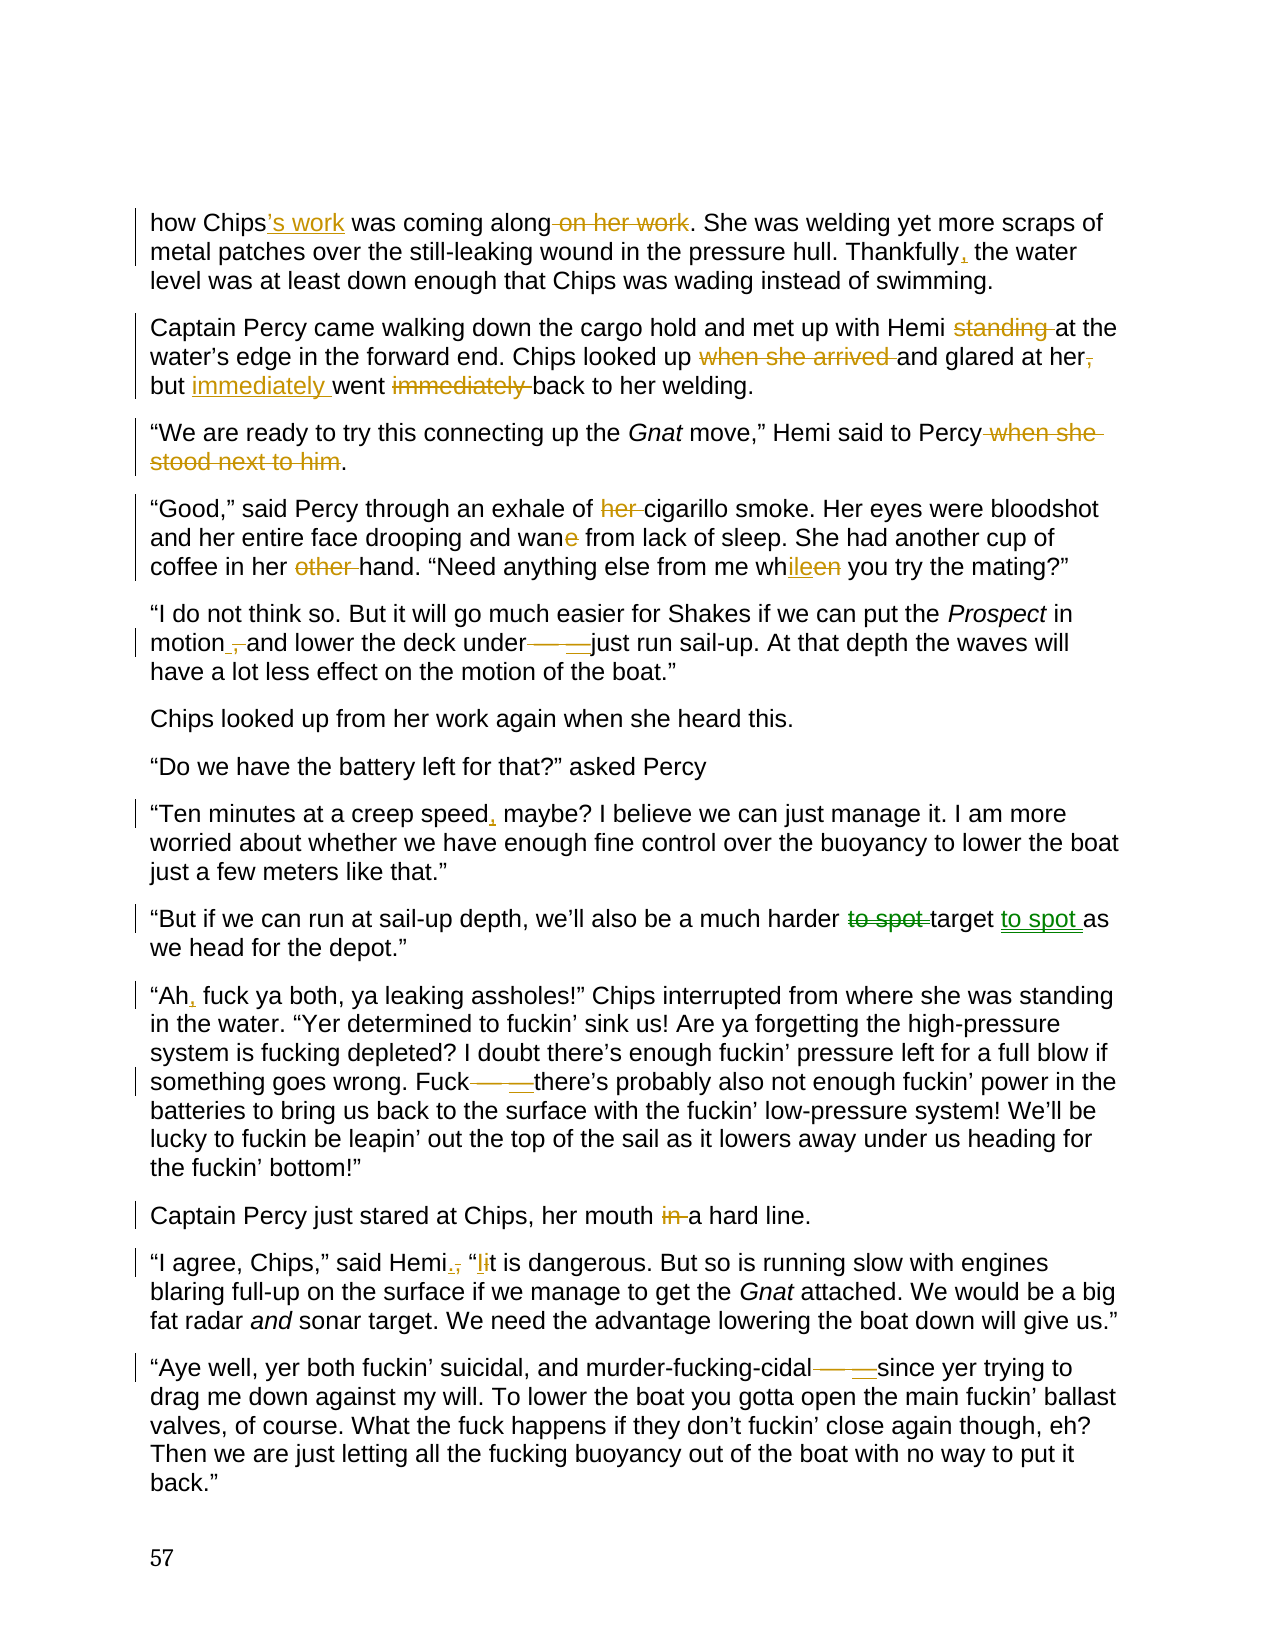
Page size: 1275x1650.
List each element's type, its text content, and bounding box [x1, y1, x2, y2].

text Chips looked up from her work again when she heard this. [150, 704, 1125, 733]
text “We are ready to try this connecting up the Gnat move,” Hemi said to Percy. [150, 418, 1125, 476]
text “But if we can run at sail-up depth, we’ll also be a much harder target to spot as we head for the depot.” [150, 904, 1125, 962]
text Captain Percy just stared at Chips, her mouth a hard line. [150, 1201, 1125, 1229]
text how Chips’s work was coming along. She was welding yet more scraps of metal patches over the still-leaking wound in the pressure hull. Thankfully, the water level was at least down enough that Chips was wading instead of swimming. [150, 208, 1125, 294]
text “Ten minutes at a creep speed, maybe? I believe we can just manage it. I am more worried about whether we have enough fine control over the buoyancy to lower the boat just a few meters like that.” [150, 799, 1125, 886]
text Captain Percy came walking down the cargo hold and met up with Hemi at the water’s edge in the forward end. Chips looked up and glared at her but immediately went back to her welding. [150, 313, 1125, 399]
text “Do we have the battery left for that?” asked Percy [150, 752, 1125, 781]
text “Good,” said Percy through an exhale of cigarillo smoke. Her eyes were bloodshot and her entire face drooping and wan from lack of sleep. She had another cup of coffee in her hand. “Need anything else from me while you try the mating?” [150, 494, 1125, 581]
text “Aye well, yer both fuckin’ suicidal, and murder-fucking-cidal—since yer trying to drag me down against my will. To lower the boat you gotta open the main fuckin’ ballast valves, of course. What the fuck happens if they don’t fuckin’ close again though, eh? Then we are just letting all the fucking buoyancy out of the boat with no way to put it back.” [150, 1353, 1125, 1497]
text “I do not think so. But it will go much easier for Shakes if we can put the Prospect in motion and lower the deck under—just run sail-up. At that depth the waves will have a lot less effect on the motion of the boat.” [150, 599, 1125, 686]
text “I agree, Chips,” said Hemi. “It is dangerous. But so is running slow with engines blaring full-up on the surface if we manage to get the Gnat attached. We would be a big fat radar and sonar target. We need the advantage lowering the boat down will give us.” [150, 1248, 1125, 1334]
text “Ah, fuck ya both, ya leaking assholes!” Chips interrupted from where she was standing in the water. “Yer determined to fuckin’ sink us! Are ya forgetting the high-pressure system is fucking depleted? I doubt there’s enough fuckin’ pressure left for a full blow if something goes wrong. Fuck—there’s probably also not enough fuckin’ power in the batteries to bring us back to the surface with the fuckin’ low-pressure system! We’ll be lucky to fuckin be leapin’ out the top of the sail as it lowers away under us heading for the fuckin’ bottom!” [150, 981, 1125, 1182]
